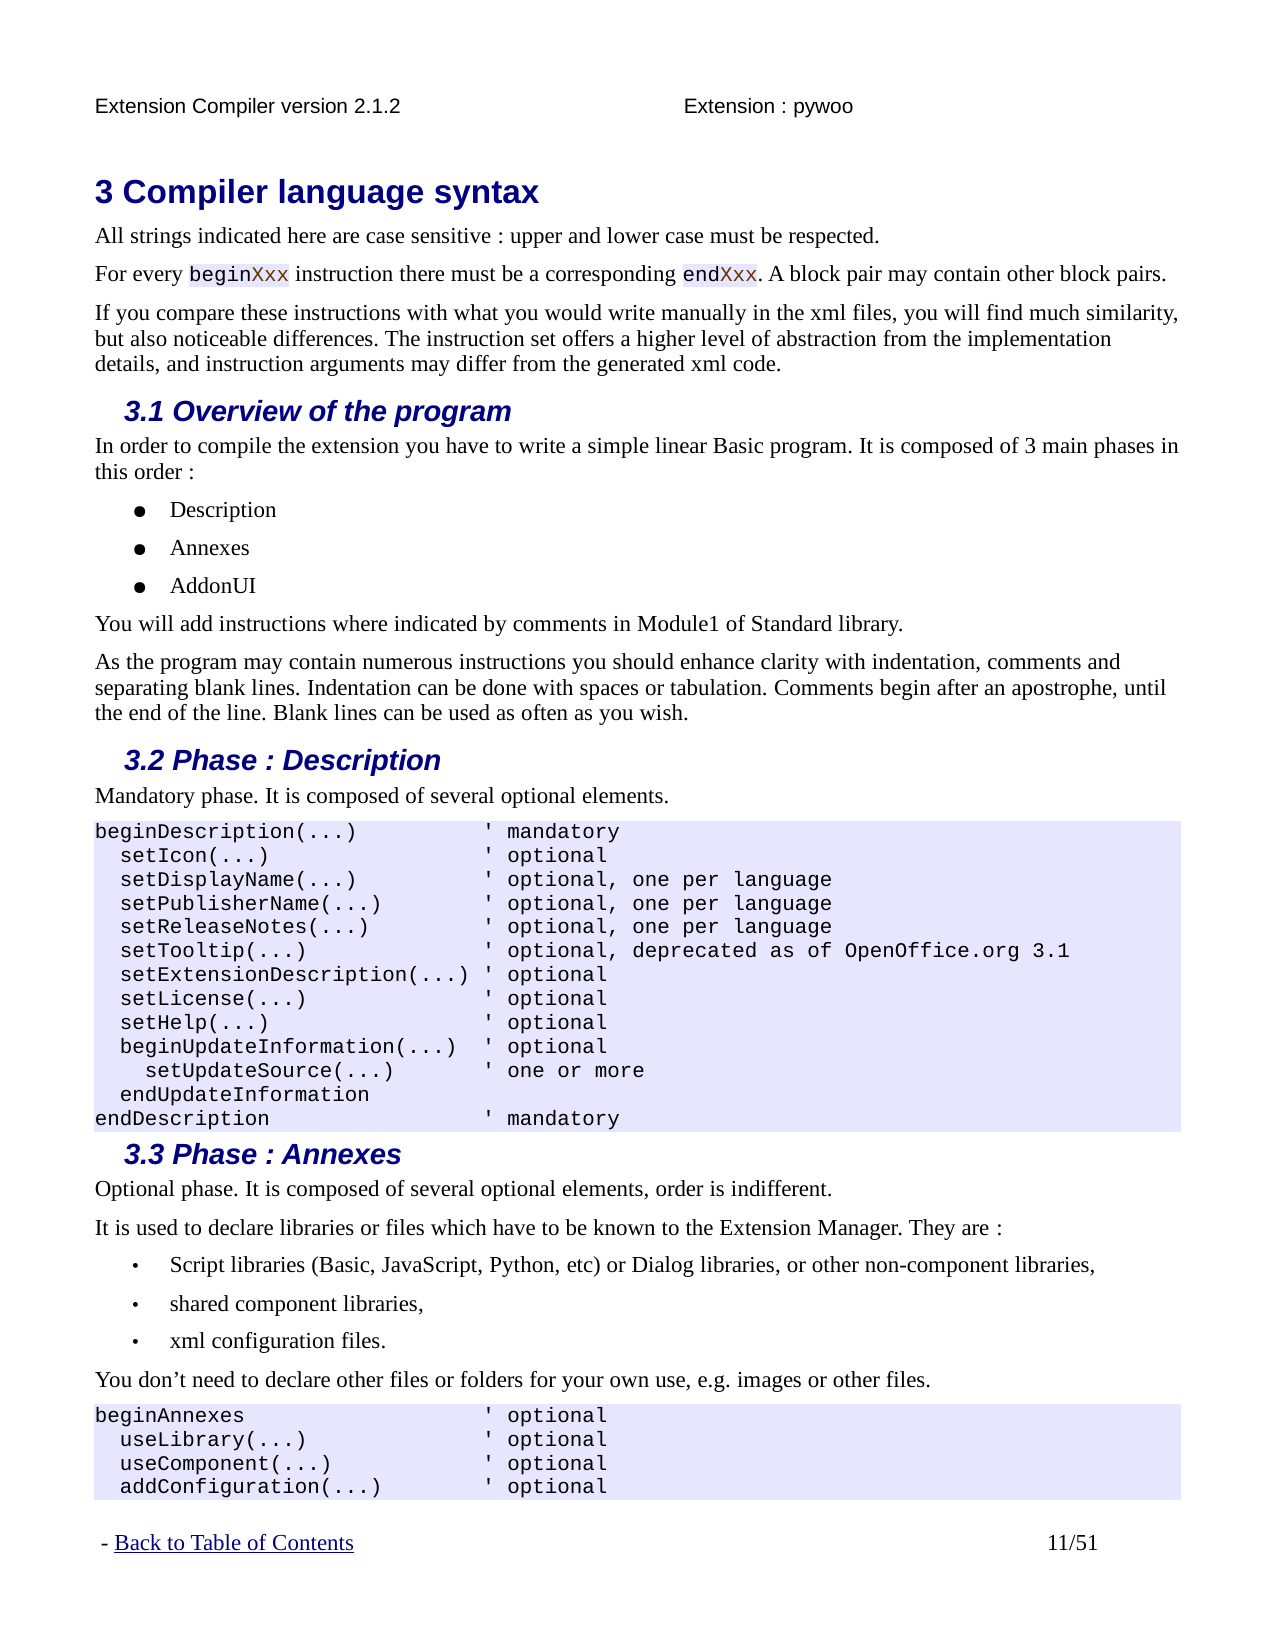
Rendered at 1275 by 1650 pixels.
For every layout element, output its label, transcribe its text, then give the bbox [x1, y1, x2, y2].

text beginAnnexes ' optional [94, 1404, 1181, 1428]
list Script libraries (Basic, JavaScript, Python, etc) or Dialog libraries, or other non-component libraries, [132, 1252, 1181, 1278]
text addConfiguration(...) ' optional [94, 1476, 1181, 1500]
text It is used to declare libraries or files which have to be known to the Extension Manager. They are : [94, 1214, 1181, 1240]
text setLicense(...) ' optional [94, 988, 1181, 1012]
text All strings indicated here are case sensitive : upper and lower case must be respected. [94, 222, 1181, 248]
list shared component libraries, [132, 1290, 1181, 1316]
text setTooltip(...) ' optional, deprecated as of OpenOffice.org 3.1 [94, 940, 1181, 964]
text For every beginXxx instruction there must be a corresponding endXxx. A block pair may contain other block pairs. [94, 261, 1181, 287]
text setDisplayName(...) ' optional, one per language [94, 868, 1181, 892]
text You will add instructions where indicated by comments in Module1 of Standard library. [94, 611, 1181, 637]
text beginUpdateInformation(...) ' optional [94, 1036, 1181, 1060]
subtitle Overview of the program [124, 395, 1181, 427]
subtitle Phase : Description [124, 744, 1181, 777]
text Optional phase. It is composed of several optional elements, order is indifferent. [94, 1176, 1181, 1202]
list Description [132, 497, 1181, 522]
text If you compare these instructions with what you would write manually in the xml files, you will find much similarity, but also noticeable differences. The instruction set offers a higher level of abstraction from the implementation details, and instruction arguments may differ from the generated xml code. [94, 300, 1181, 377]
text Mandatory phase. It is composed of several optional elements. [94, 782, 1181, 808]
text useComponent(...) ' optional [94, 1452, 1181, 1476]
text endDescription ' mandatory [94, 1108, 1181, 1132]
list Annexes [132, 535, 1181, 561]
text beginDescription(...) ' mandatory [94, 821, 1181, 844]
subtitle Compiler language syntax [94, 172, 1181, 210]
text setExtensionDescription(...) ' optional [94, 964, 1181, 988]
text setIcon(...) ' optional [94, 844, 1181, 868]
text setPublisherName(...) ' optional, one per language [94, 892, 1181, 916]
text In order to compile the extension you have to write a simple linear Basic program. It is composed of 3 main phases in this order : [94, 433, 1181, 484]
text setHelp(...) ' optional [94, 1012, 1181, 1036]
text endUpdateInformation [94, 1084, 1181, 1108]
text As the program may contain numerous instructions you should enhance clarity with indentation, comments and separating blank lines. Indentation can be done with spaces or tabulation. Comments begin after an apostrophe, until the end of the line. Blank lines can be used as often as you wish. [94, 649, 1181, 726]
text setUpdateSource(...) ' one or more [94, 1060, 1181, 1084]
text You don’t need to declare other files or folders for your own use, e.g. images or other files. [94, 1366, 1181, 1392]
text setReleaseNotes(...) ' optional, one per language [94, 916, 1181, 940]
text useLibrary(...) ' optional [94, 1428, 1181, 1452]
subtitle Phase : Annexes [124, 1138, 1181, 1170]
list AddonUI [132, 573, 1181, 598]
list xml configuration files. [132, 1328, 1181, 1354]
